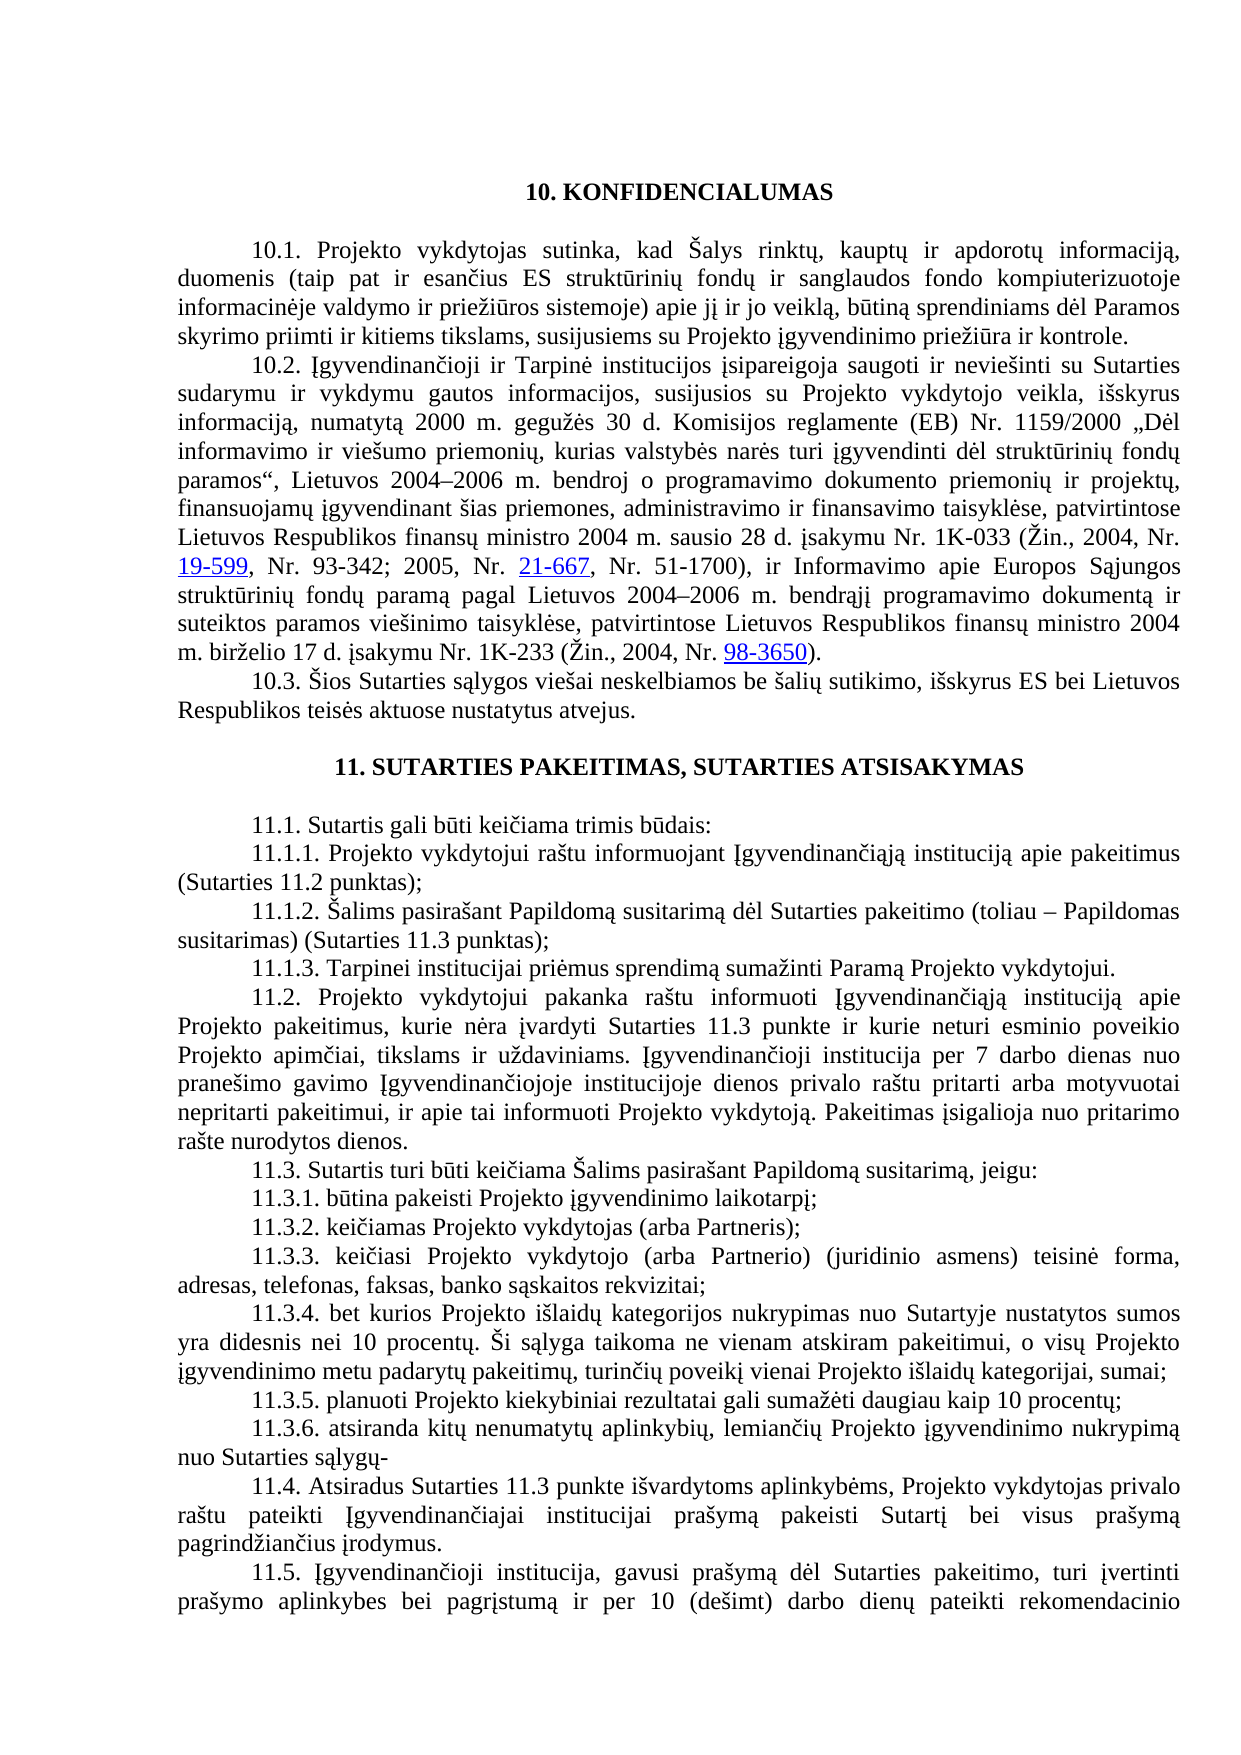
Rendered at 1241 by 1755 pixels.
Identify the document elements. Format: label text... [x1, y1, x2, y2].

text 10.2. Įgyvendinančioji ir Tarpinė institucijos įsipareigoja saugoti ir neviešinti su Sutarties sudarymu ir vykdymu gautos informacijos, susijusios su Projekto vykdytojo veikla, išskyrus informaciją, numatytą 2000 m. gegužės 30 d. Komisijos reglamente (EB) Nr. 1159/2000 „Dėl informavimo ir viešumo priemonių, kurias valstybės narės turi įgyvendinti dėl struktūrinių fondų paramos“, Lietuvos 2004–2006 m. bendroj o programavimo dokumento priemonių ir projektų, finansuojamų įgyvendinant šias priemones, administravimo ir finansavimo taisyklėse, patvirtintose Lietuvos Respublikos finansų ministro 2004 m. sausio 28 d. įsakymu Nr. 1K-033 (Žin., 2004, Nr. 19-599, Nr. 93-342; 2005, Nr. 21-667, Nr. 51-1700), ir Informavimo apie Europos Sąjungos struktūrinių fondų paramą pagal Lietuvos 2004–2006 m. bendrąjį programavimo dokumentą ir suteiktos paramos viešinimo taisyklėse, patvirtintose Lietuvos Respublikos finansų ministro 2004 m. birželio 17 d. įsakymu Nr. 1K-233 (Žin., 2004, Nr. 98-3650). [177, 350, 1181, 666]
text 11.3.5. planuoti Projekto kiekybiniai rezultatai gali sumažėti daugiau kaip 10 procentų; [177, 1385, 1181, 1413]
text 11.2. Projekto vykdytojui pakanka raštu informuoti Įgyvendinančiąją instituciją apie Projekto pakeitimus, kurie nėra įvardyti Sutarties 11.3 punkte ir kurie neturi esminio poveikio Projekto apimčiai, tikslams ir uždaviniams. Įgyvendinančioji institucija per 7 darbo dienas nuo pranešimo gavimo Įgyvendinančiojoje institucijoje dienos privalo raštu pritarti arba motyvuotai nepritarti pakeitimui, ir apie tai informuoti Projekto vykdytoją. Pakeitimas įsigalioja nuo pritarimo rašte nurodytos dienos. [177, 982, 1181, 1155]
text 10.3. Šios Sutarties sąlygos viešai neskelbiamos be šalių sutikimo, išskyrus ES bei Lietuvos Respublikos teisės aktuose nustatytus atvejus. [177, 666, 1181, 723]
text 11.1.3. Tarpinei institucijai priėmus sprendimą sumažinti Paramą Projekto vykdytojui. [177, 953, 1181, 982]
text 11.1.2. Šalims pasirašant Papildomą susitarimą dėl Sutarties pakeitimo (toliau – Papildomas susitarimas) (Sutarties 11.3 punktas); [177, 896, 1181, 953]
text 10.1. Projekto vykdytojas sutinka, kad Šalys rinktų, kauptų ir apdorotų informaciją, duomenis (taip pat ir esančius ES struktūrinių fondų ir sanglaudos fondo kompiuterizuotoje informacinėje valdymo ir priežiūros sistemoje) apie jį ir jo veiklą, būtiną sprendiniams dėl Paramos skyrimo priimti ir kitiems tikslams, susijusiems su Projekto įgyvendinimo priežiūra ir kontrole. [177, 235, 1181, 350]
text 11.3.2. keičiamas Projekto vykdytojas (arba Partneris); [177, 1212, 1181, 1241]
text 10. KONFIDENCIALUMAS [177, 177, 1181, 206]
text 11.3.4. bet kurios Projekto išlaidų kategorijos nukrypimas nuo Sutartyje nustatytos sumos yra didesnis nei 10 procentų. Ši sąlyga taikoma ne vienam atskiram pakeitimui, o visų Projekto įgyvendinimo metu padarytų pakeitimų, turinčių poveikį vienai Projekto išlaidų kategorijai, sumai; [177, 1298, 1181, 1385]
text 11.5. Įgyvendinančioji institucija, gavusi prašymą dėl Sutarties pakeitimo, turi įvertinti prašymo aplinkybes bei pagrįstumą ir per 10 (dešimt) darbo dienų pateikti rekomendacinio [177, 1557, 1181, 1615]
text 11.4. Atsiradus Sutarties 11.3 punkte išvardytoms aplinkybėms, Projekto vykdytojas privalo raštu pateikti Įgyvendinančiajai institucijai prašymą pakeisti Sutartį bei visus prašymą pagrindžiančius įrodymus. [177, 1471, 1181, 1557]
text 11.3. Sutartis turi būti keičiama Šalims pasirašant Papildomą susitarimą, jeigu: [177, 1155, 1181, 1183]
text 11.1.1. Projekto vykdytojui raštu informuojant Įgyvendinančiąją instituciją apie pakeitimus (Sutarties 11.2 punktas); [177, 838, 1181, 896]
text 11.3.1. būtina pakeisti Projekto įgyvendinimo laikotarpį; [177, 1183, 1181, 1212]
text 11.1. Sutartis gali būti keičiama trimis būdais: [177, 810, 1181, 838]
text 11.3.3. keičiasi Projekto vykdytojo (arba Partnerio) (juridinio asmens) teisinė forma, adresas, telefonas, faksas, banko sąskaitos rekvizitai; [177, 1241, 1181, 1298]
text 11.3.6. atsiranda kitų nenumatytų aplinkybių, lemiančių Projekto įgyvendinimo nukrypimą nuo Sutarties sąlygų- [177, 1413, 1181, 1471]
text 11. SUTARTIES PAKEITIMAS, SUTARTIES ATSISAKYMAS [177, 752, 1181, 781]
